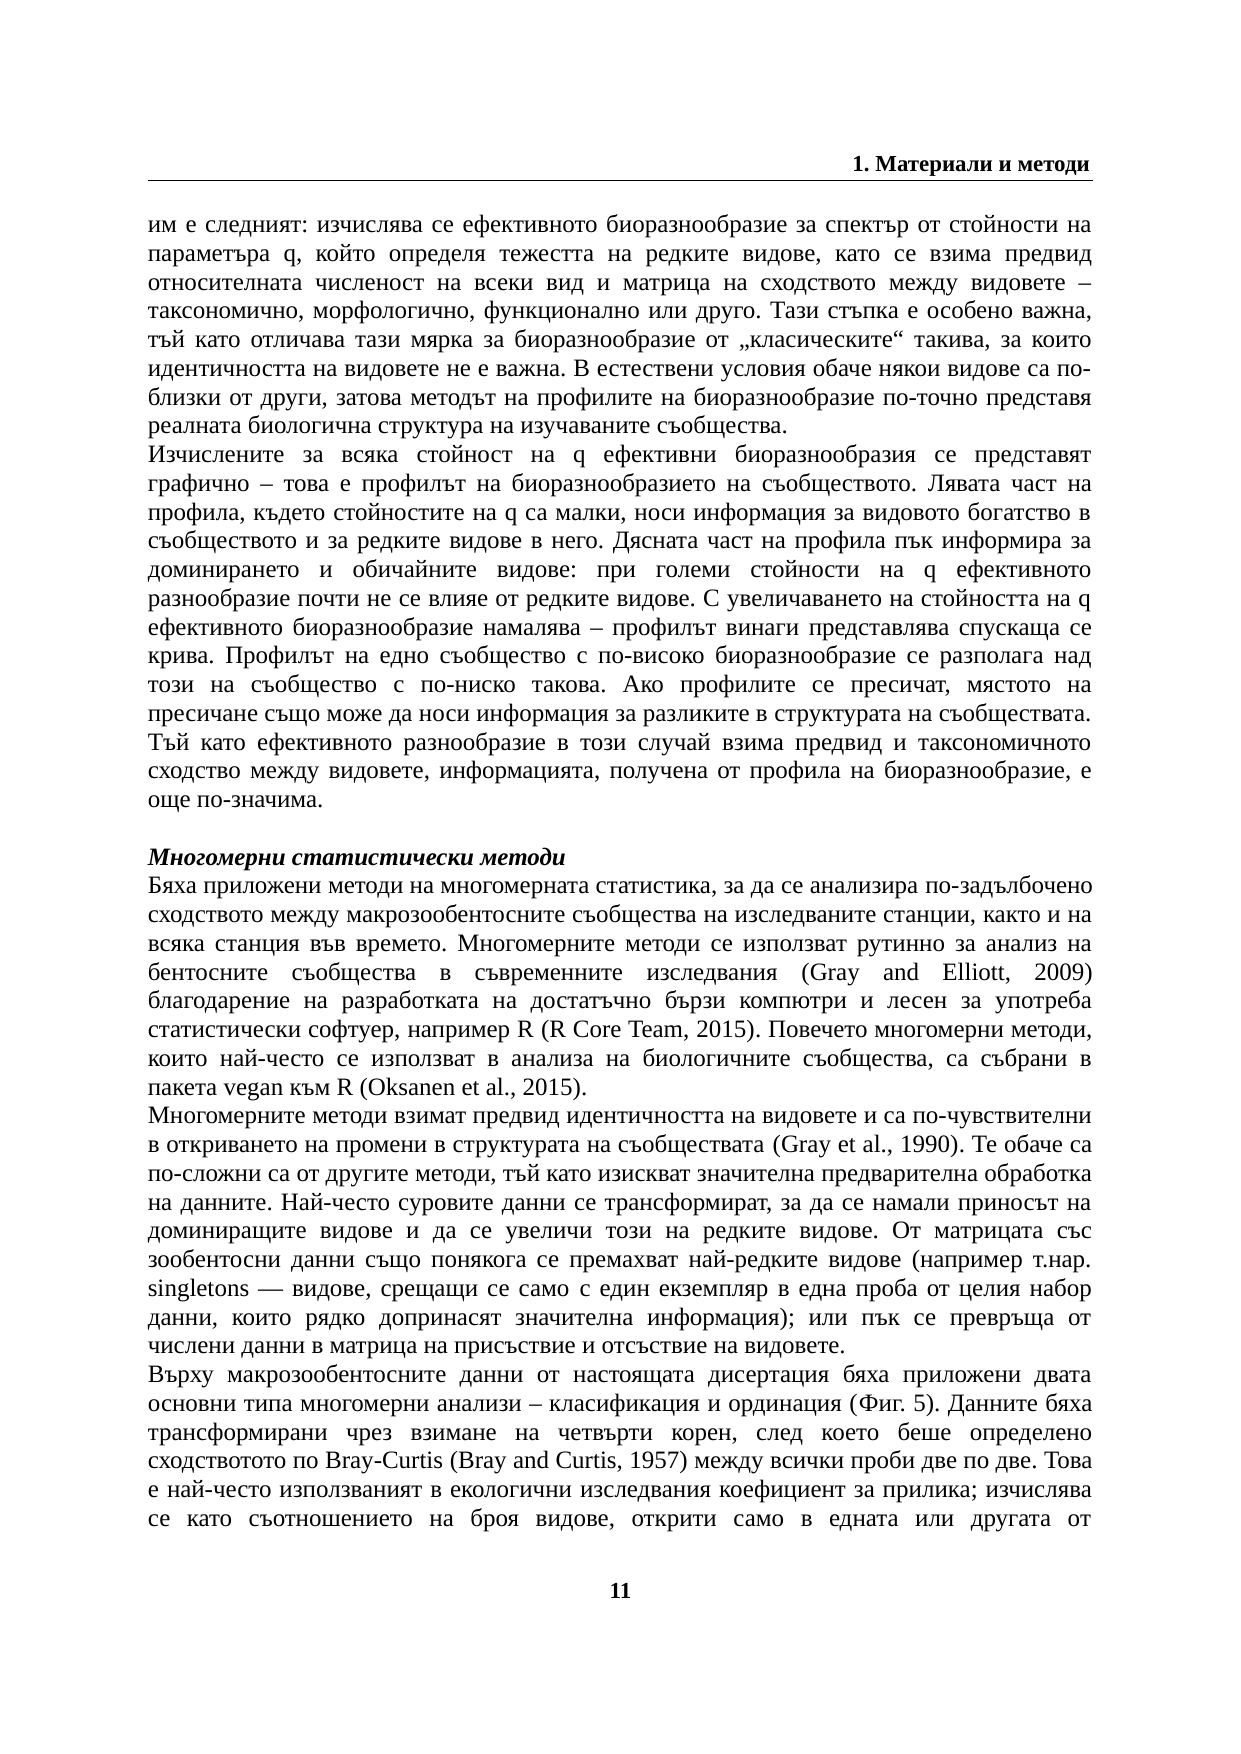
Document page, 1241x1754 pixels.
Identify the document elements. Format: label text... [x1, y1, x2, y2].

text Изчислените за всяка стойност на q ефективни биоразнообразия се представят графично – това е профилът на биоразнообразието на съобществото. Лявата част на профила, където стойностите на q са малки, носи информация за видовото богатство в съобществото и за редките видове в него. Дясната част на профила пък информира за доминирането и обичайните видове: при големи стойности на q ефективното разнообразие почти не се влияе от редките видове. С увеличаването на стойността на q ефективното биоразнообразие намалява – профилът винаги представлява спускаща се крива. Профилът на едно съобщество с по-високо биоразнообразие се разполага над този на съобщество с по-ниско такова. Ако профилите се пресичат, мястото на пресичане също може да носи информация за разликите в структурата на съобществата. Тъй като ефективното разнообразие в този случай взима предвид и таксономичното сходство между видовете, информацията, получена от профила на биоразнообразие, е още по-значима. [148, 439, 1093, 813]
text Многомерните методи взимат предвид идентичността на видовете и са по-чувствителни в откриването на промени в структурата на съобществата (Gray et al., 1990). Те обаче са по-сложни са от другите методи, тъй като изискват значителна предварителна обработка на данните. Най-често суровите данни се трансформират, за да се намали приносът на доминиращите видове и да се увеличи този на редките видове. От матрицата със зообентосни данни също понякога се премахват най-редките видове (например т.нар. singletons — видове, срещащи се само с един екземпляр в една проба от целия набор данни, които рядко допринасят значителна информация); или пък се превръща от числени данни в матрица на присъствие и отсъствие на видовете. [148, 1101, 1093, 1359]
text Многомерни статистически методи [148, 842, 1093, 871]
text Върху макрозообентосните данни от настоящата дисертация бяха приложени двата основни типа многомерни анализи – класификация и ординация (Фиг. 5). Данните бяха трансформирани чрез взимане на четвърти корен, след което беше определено сходствотото по Bray-Curtis (Bray and Curtis, 1957) между всички проби две по две. Това е най-често използваният в екологични изследвания коефициент за прилика; изчислява се като съотношението на броя видове, открити само в едната или другата от [148, 1359, 1093, 1532]
text им е следният: изчислява се ефективното биоразнообразие за спектър от стойности на параметъра q, който определя тежестта на редките видове, като се взима предвид относителната численост на всеки вид и матрица на сходството между видовете – таксономично, морфологично, функционално или друго. Тази стъпка е особено важна, тъй като отличава тази мярка за биоразнообразие от „класическите“ такива, за които идентичността на видовете не е важна. В естествени условия обаче някои видове са по-близки от други, затова методът на профилите на биоразнообразие по-точно представя реалната биологична структура на изучаваните съобщества. [148, 209, 1093, 439]
text Бяха приложени методи на многомерната статистика, за да се анализира по-задълбочено сходството между макрозообентосните съобщества на изследваните станции, както и на всяка станция във времето. Многомерните методи се използват рутинно за анализ на бентосните съобщества в съвременните изследвания (Gray and Elliott, 2009) благодарение на разработката на достатъчно бързи компютри и лесен за употреба статистически софтуер, например R (R Core Team, 2015). Повечето многомерни методи, които най-често се използват в анализа на биологичните съобщества, са събрани в пакета vegan към R (Oksanen et al., 2015). [148, 871, 1093, 1101]
